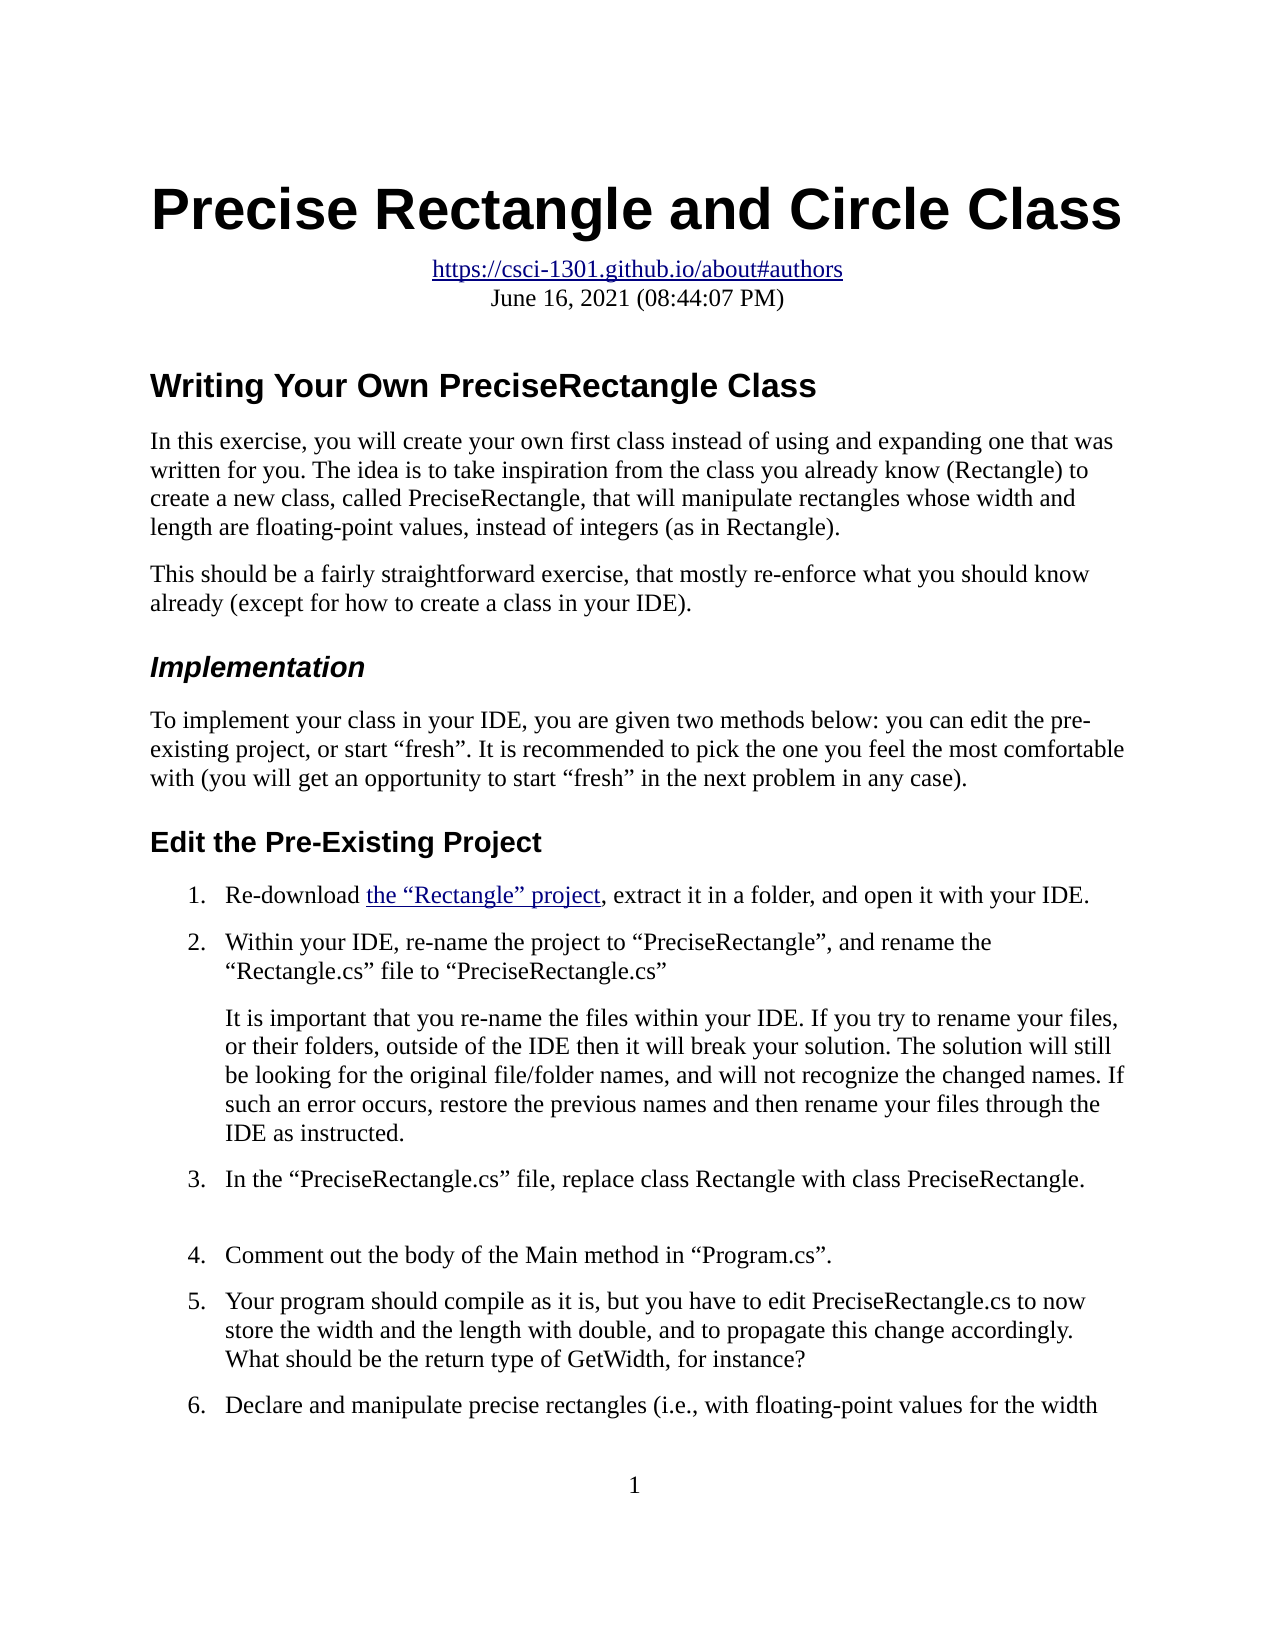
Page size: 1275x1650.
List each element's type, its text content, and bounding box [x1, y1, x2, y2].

list Within your IDE, re-name the project to “PreciseRectangle”, and rename the “Rectangle.cs” file to “PreciseRectangle.cs” [187, 927, 1125, 985]
title Precise Rectangle and Circle Class [150, 175, 1125, 242]
list Re-download the “Rectangle” project, extract it in a folder, and open it with your IDE. [187, 881, 1125, 909]
text This should be a fairly straightforward exercise, that mostly re-enforce what you should know already (except for how to create a class in your IDE). [150, 559, 1125, 616]
list Your program should compile as it is, but you have to edit PreciseRectangle.cs to now store the width and the length with double, and to propagate this change accordingly. What should be the return type of GetWidth, for instance? [187, 1286, 1125, 1373]
subtitle Implementation [150, 650, 1125, 684]
text https://csci-1301.github.io/about#authors [150, 254, 1125, 283]
subtitle Edit the Pre-Existing Project [150, 826, 1125, 859]
text June 16, 2021 (08:44:07 PM) [150, 283, 1125, 312]
list In the “PreciseRectangle.cs” file, replace class Rectangle with class PreciseRectangle. [187, 1164, 1125, 1222]
text To implement your class in your IDE, you are given two methods below: you can edit the pre-existing project, or start “fresh”. It is recommended to pick the one you feel the most comfortable with (you will get an opportunity to start “fresh” in the next problem in any case). [150, 705, 1125, 792]
subtitle Writing Your Own PreciseRectangle Class [150, 366, 1125, 404]
list Declare and manipulate precise rectangles (i.e., with floating-point values for the width [187, 1391, 1125, 1419]
text In this exercise, you will create your own first class instead of using and expanding one that was written for you. The idea is to take inspiration from the class you already know (Rectangle) to create a new class, called PreciseRectangle, that will manipulate rectangles whose width and length are floating-point values, instead of integers (as in Rectangle). [150, 426, 1125, 541]
list Comment out the body of the Main method in “Program.cs”. [187, 1240, 1125, 1268]
list It is important that you re-name the files within your IDE. If you try to rename your files, or their folders, outside of the IDE then it will break your solution. The solution will still be looking for the original file/folder names, and will not recognize the changed names. If such an error occurs, restore the previous names and then rename your files through the IDE as instructed. [187, 1003, 1125, 1146]
